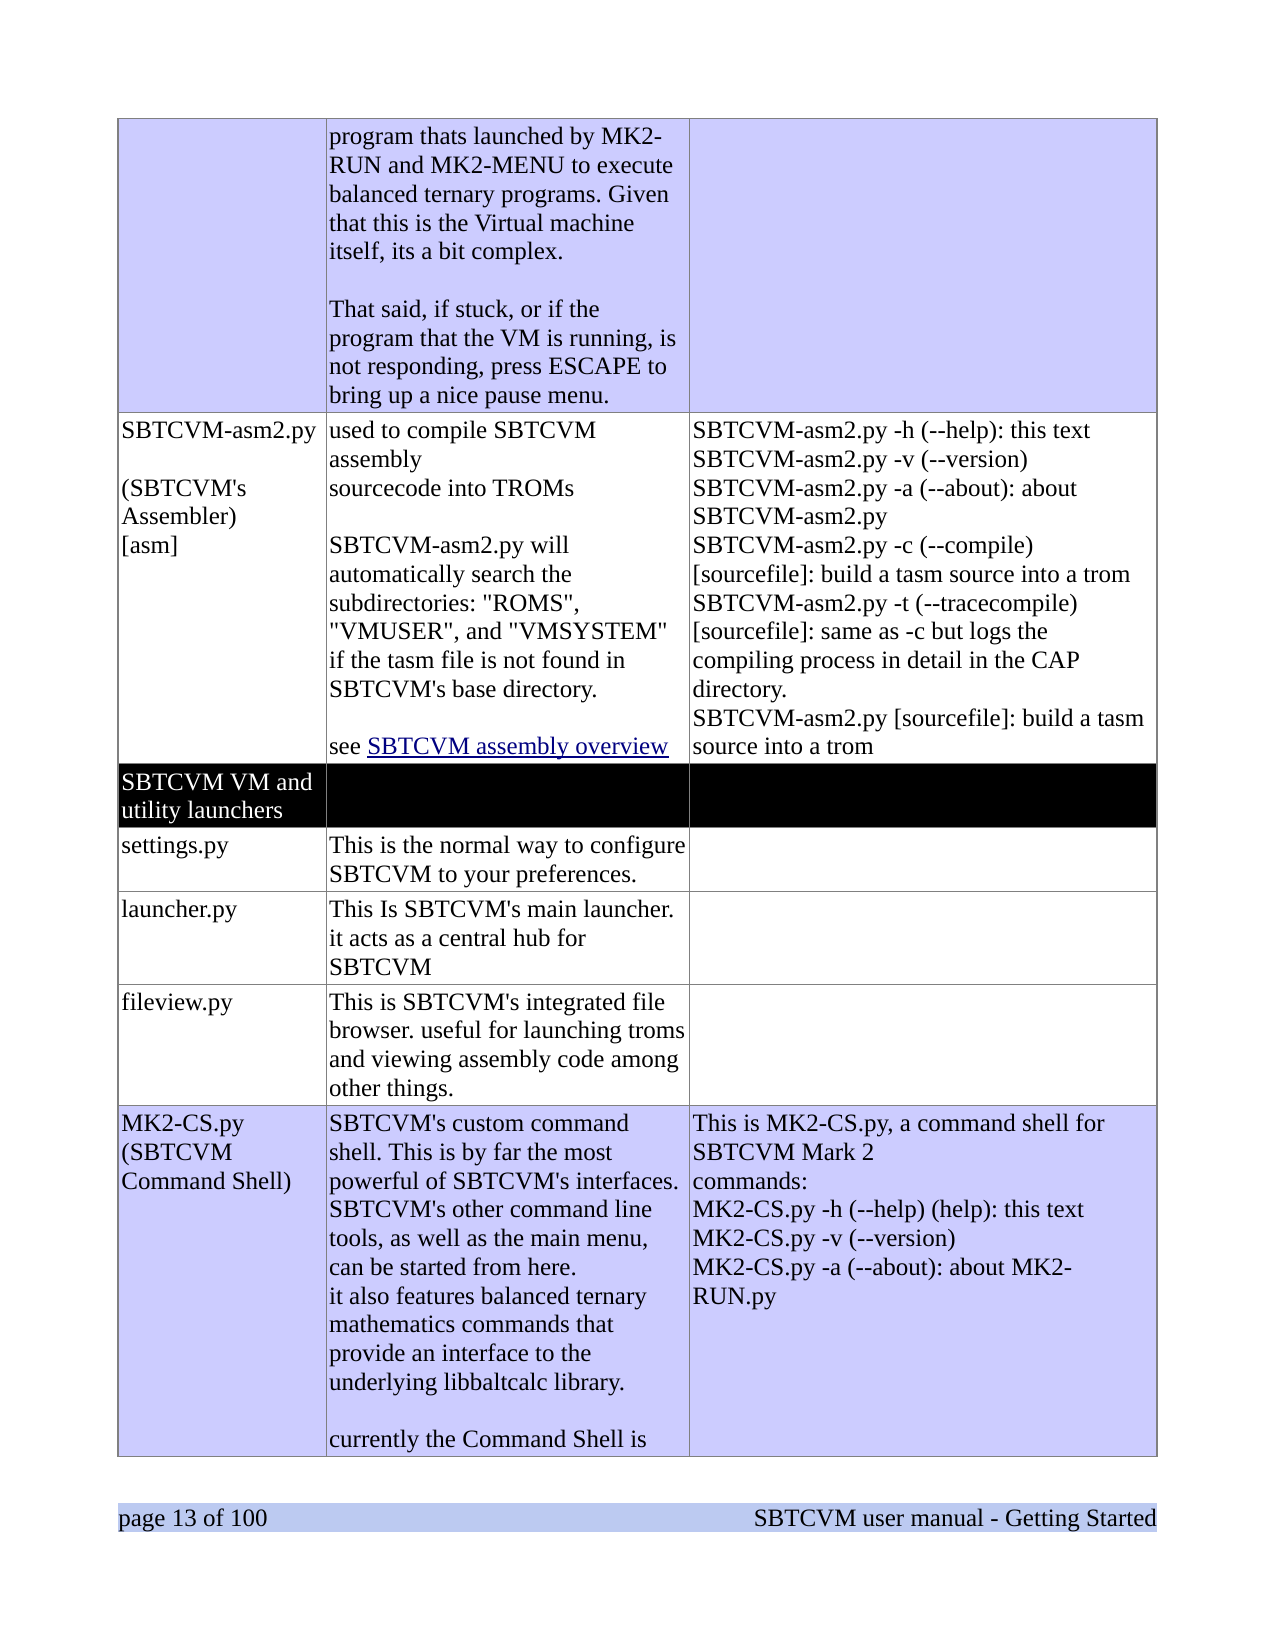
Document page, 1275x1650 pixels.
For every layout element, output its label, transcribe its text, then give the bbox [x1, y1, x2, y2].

table_cell This Is SBTCVM's main launcher. it acts as a central hub for SBTCVM [327, 892, 689, 984]
table_cell fileview.py [119, 985, 326, 1105]
table_cell launcher.py [119, 892, 326, 984]
table_cell settings.py [119, 828, 326, 891]
table_cell [690, 828, 1156, 891]
table_cell program thats launched by MK2-RUN and MK2-MENU to execute balanced ternary programs. Given that this is the Virtual machine itself, its a bit complex. That said, if stuck, or if the program that the VM is running, is not responding, press ESCAPE to bring up a nice pause menu. [327, 119, 689, 412]
table_cell [119, 119, 326, 412]
table_cell This is the normal way to configure SBTCVM to your preferences. [327, 828, 689, 891]
table_cell used to compile SBTCVM assembly sourcecode into TROMs SBTCVM-asm2.py will automatically search the subdirectories: "ROMS", "VMUSER", and "VMSYSTEM" if the tasm file is not found in SBTCVM's base directory. see SBTCVM assembly overview [327, 413, 689, 763]
table_cell SBTCVM's custom command shell. This is by far the most powerful of SBTCVM's interfaces. SBTCVM's other command line tools, as well as the main menu, can be started from here. it also features balanced ternary mathematics commands that provide an interface to the underlying libbaltcalc library. currently the Command Shell is [327, 1106, 689, 1456]
table_cell [327, 764, 689, 827]
table_cell This is MK2-CS.py, a command shell for SBTCVM Mark 2 commands: MK2-CS.py -h (--help) (help): this text MK2-CS.py -v (--version) MK2-CS.py -a (--about): about MK2-RUN.py [690, 1106, 1156, 1456]
table_cell This is SBTCVM's integrated file browser. useful for launching troms and viewing assembly code among other things. [327, 985, 689, 1105]
table_cell [690, 764, 1156, 827]
table_cell [690, 985, 1156, 1105]
table_cell [690, 119, 1156, 412]
table_cell SBTCVM-asm2.py -h (--help): this text SBTCVM-asm2.py -v (--version) SBTCVM-asm2.py -a (--about): about SBTCVM-asm2.py SBTCVM-asm2.py -c (--compile) [sourcefile]: build a tasm source into a trom SBTCVM-asm2.py -t (--tracecompile) [sourcefile]: same as -c but logs the compiling process in detail in the CAP directory. SBTCVM-asm2.py [sourcefile]: build a tasm source into a trom [690, 413, 1156, 763]
table_cell SBTCVM VM and utility launchers [119, 764, 326, 827]
table_cell MK2-CS.py (SBTCVM Command Shell) [119, 1106, 326, 1456]
table_cell [690, 892, 1156, 984]
table_cell SBTCVM-asm2.py (SBTCVM's Assembler) [asm] [119, 413, 326, 763]
